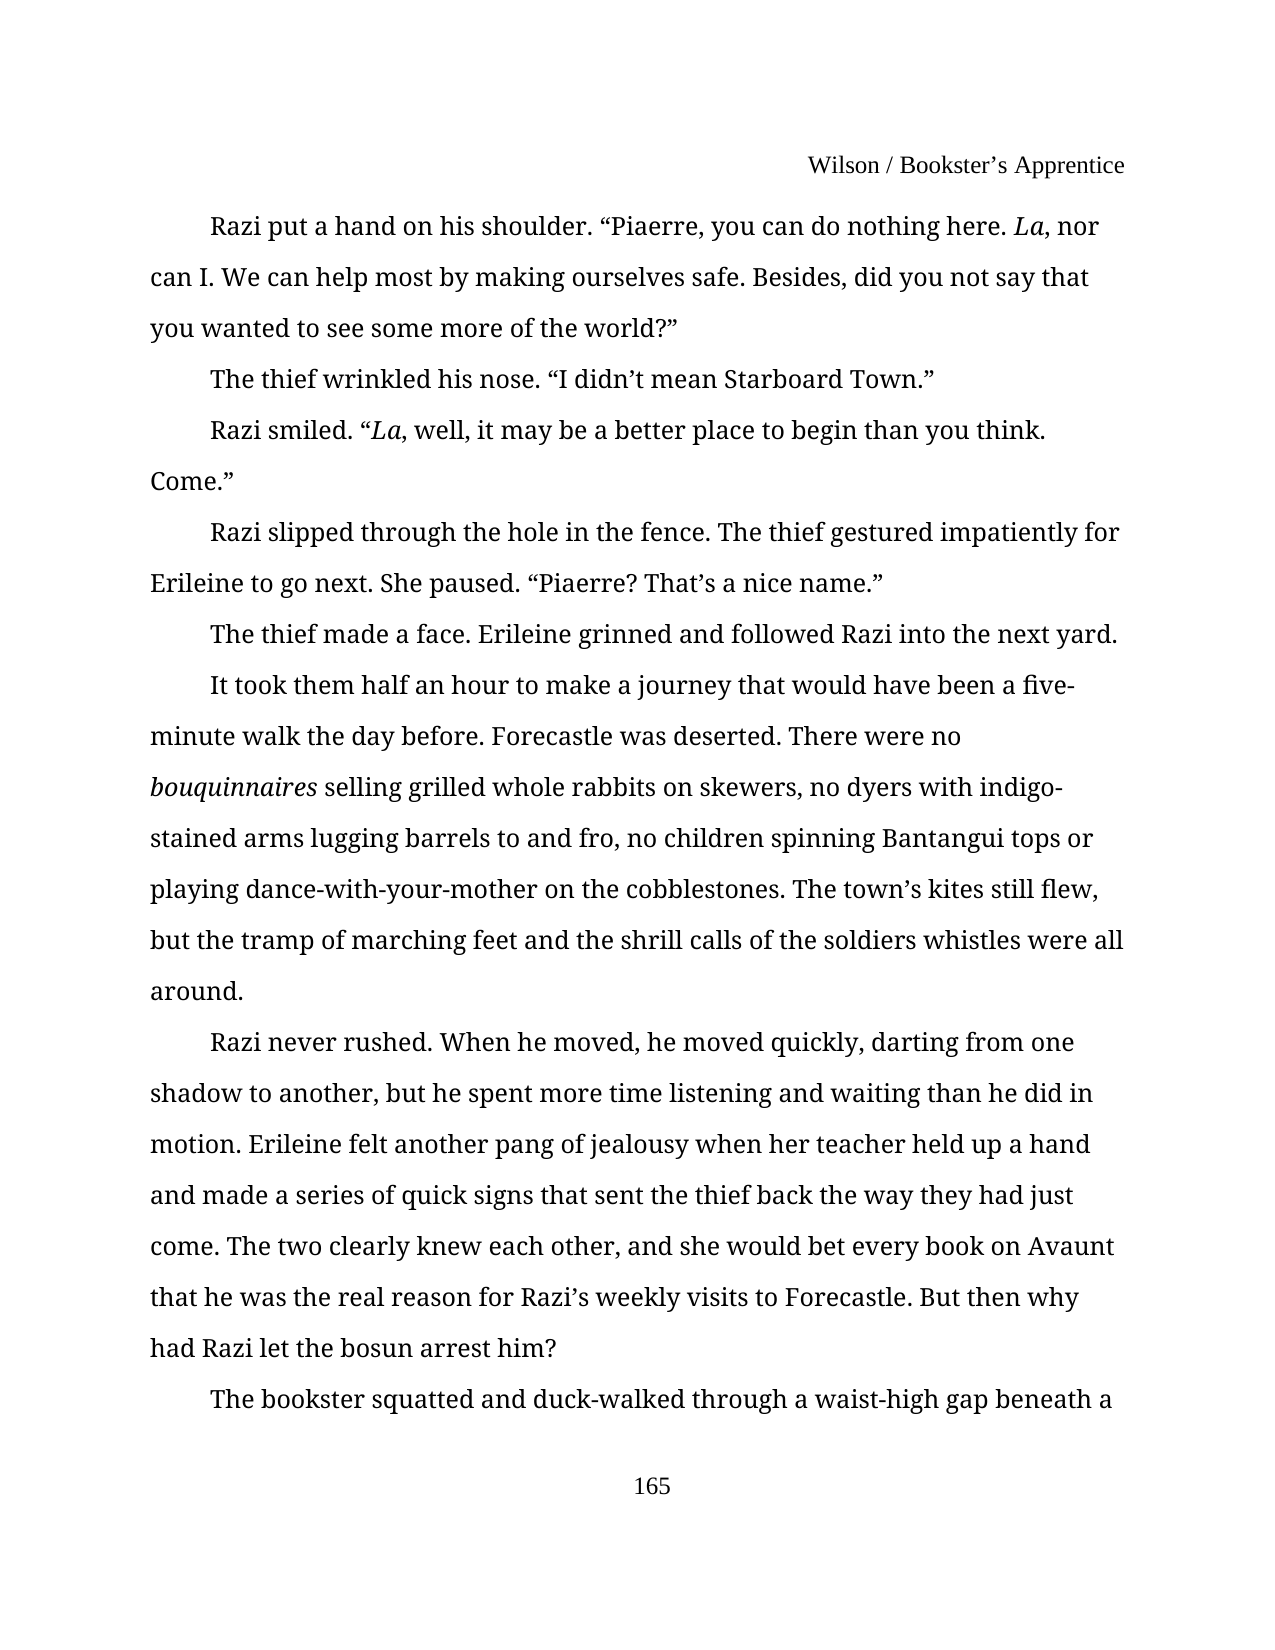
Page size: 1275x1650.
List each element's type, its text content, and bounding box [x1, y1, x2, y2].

text Razi slipped through the hole in the fence. The thief gestured impatiently for Erileine to go next. She paused. “Piaerre? That’s a nice name.” [150, 514, 1125, 599]
text Razi put a hand on his shoulder. “Piaerre, you can do nothing here. La, nor can I. We can help most by making ourselves safe. Besides, did you not say that you wanted to see some more of the world?” [150, 208, 1125, 344]
text The thief made a face. Erileine grinned and followed Razi into the next yard. [150, 617, 1125, 651]
text Razi smiled. “La, well, it may be a better place to begin than you think. Come.” [150, 412, 1125, 497]
text The thief wrinkled his nose. “I didn’t mean Starboard Town.” [150, 361, 1125, 395]
text The bookster squatted and duck-walked through a waist-high gap beneath a [150, 1382, 1125, 1416]
text Razi never rushed. When he moved, he moved quickly, darting from one shadow to another, but he spent more time listening and waiting than he did in motion. Erileine felt another pang of jealousy when her teacher held up a hand and made a series of quick signs that sent the thief back the way they had just come. The two clearly knew each other, and she would bet every book on Avaunt that he was the real reason for Razi’s weekly visits to Forecastle. But then why had Razi let the bosun arrest him? [150, 1025, 1125, 1365]
text It took them half an hour to make a journey that would have been a five-minute walk the day before. Forecastle was deserted. There were no bouquinnaires selling grilled whole rabbits on skewers, no dyers with indigo-stained arms lugging barrels to and fro, no children spinning Bantangui tops or playing dance-with-your-mother on the cobblestones. The town’s kites still flew, but the tramp of marching feet and the shrill calls of the soldiers whistles were all around. [150, 668, 1125, 1008]
